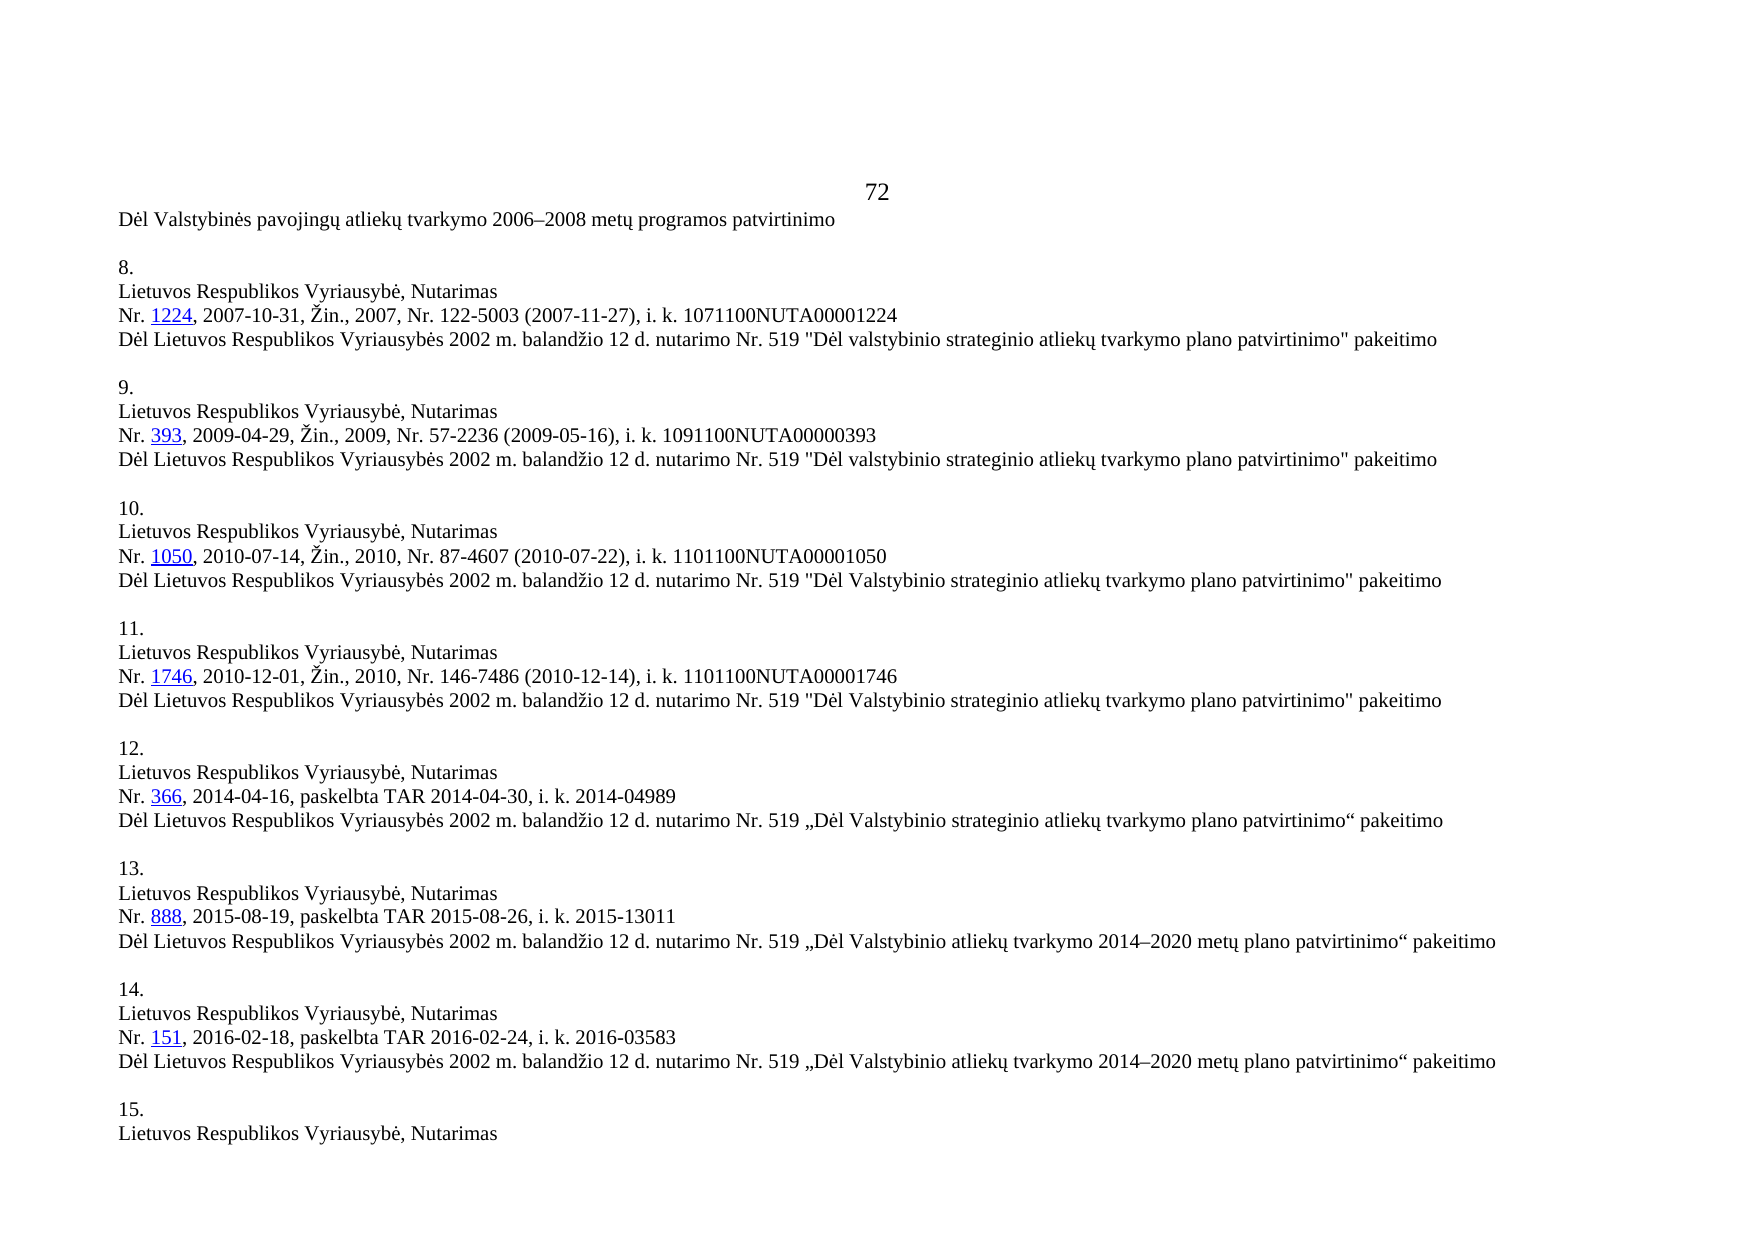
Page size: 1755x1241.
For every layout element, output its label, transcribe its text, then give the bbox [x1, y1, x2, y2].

text Dėl Lietuvos Respublikos Vyriausybės 2002 m. balandžio 12 d. nutarimo Nr. 519 „Dėl Valstybinio strateginio atliekų tvarkymo plano patvirtinimo“ pakeitimo [118, 808, 1636, 832]
text 15. [118, 1097, 1636, 1121]
text Nr. 1746, 2010-12-01, Žin., 2010, Nr. 146-7486 (2010-12-14), i. k. 1101100NUTA00001746 [118, 664, 1636, 688]
text Nr. 366, 2014-04-16, paskelbta TAR 2014-04-30, i. k. 2014-04989 [118, 784, 1636, 808]
text Dėl Lietuvos Respublikos Vyriausybės 2002 m. balandžio 12 d. nutarimo Nr. 519 "Dėl valstybinio strateginio atliekų tvarkymo plano patvirtinimo" pakeitimo [118, 327, 1636, 351]
text Nr. 151, 2016-02-18, paskelbta TAR 2016-02-24, i. k. 2016-03583 [118, 1025, 1636, 1049]
text 8. [118, 255, 1636, 279]
text Dėl Lietuvos Respublikos Vyriausybės 2002 m. balandžio 12 d. nutarimo Nr. 519 „Dėl Valstybinio atliekų tvarkymo 2014–2020 metų plano patvirtinimo“ pakeitimo [118, 928, 1636, 953]
text Nr. 1224, 2007-10-31, Žin., 2007, Nr. 122-5003 (2007-11-27), i. k. 1071100NUTA00001224 [118, 303, 1636, 327]
text Lietuvos Respublikos Vyriausybė, Nutarimas [118, 519, 1636, 543]
text Lietuvos Respublikos Vyriausybė, Nutarimas [118, 880, 1636, 904]
text 14. [118, 977, 1636, 1001]
text Nr. 888, 2015-08-19, paskelbta TAR 2015-08-26, i. k. 2015-13011 [118, 904, 1636, 928]
text Lietuvos Respublikos Vyriausybė, Nutarimas [118, 1001, 1636, 1025]
text Lietuvos Respublikos Vyriausybė, Nutarimas [118, 279, 1636, 303]
text Nr. 1050, 2010-07-14, Žin., 2010, Nr. 87-4607 (2010-07-22), i. k. 1101100NUTA00001050 [118, 543, 1636, 568]
text Dėl Lietuvos Respublikos Vyriausybės 2002 m. balandžio 12 d. nutarimo Nr. 519 "Dėl Valstybinio strateginio atliekų tvarkymo plano patvirtinimo" pakeitimo [118, 568, 1636, 592]
text Nr. 393, 2009-04-29, Žin., 2009, Nr. 57-2236 (2009-05-16), i. k. 1091100NUTA00000393 [118, 423, 1636, 447]
text 10. [118, 495, 1636, 519]
text 11. [118, 616, 1636, 640]
text Lietuvos Respublikos Vyriausybė, Nutarimas [118, 399, 1636, 423]
text Lietuvos Respublikos Vyriausybė, Nutarimas [118, 1121, 1636, 1145]
text Dėl Lietuvos Respublikos Vyriausybės 2002 m. balandžio 12 d. nutarimo Nr. 519 „Dėl Valstybinio atliekų tvarkymo 2014–2020 metų plano patvirtinimo“ pakeitimo [118, 1049, 1636, 1073]
text Dėl Lietuvos Respublikos Vyriausybės 2002 m. balandžio 12 d. nutarimo Nr. 519 "Dėl Valstybinio strateginio atliekų tvarkymo plano patvirtinimo" pakeitimo [118, 688, 1636, 712]
text Dėl Valstybinės pavojingų atliekų tvarkymo 2006–2008 metų programos patvirtinimo [118, 207, 1636, 231]
text 9. [118, 375, 1636, 399]
text 12. [118, 736, 1636, 760]
text Dėl Lietuvos Respublikos Vyriausybės 2002 m. balandžio 12 d. nutarimo Nr. 519 "Dėl valstybinio strateginio atliekų tvarkymo plano patvirtinimo" pakeitimo [118, 447, 1636, 471]
text Lietuvos Respublikos Vyriausybė, Nutarimas [118, 640, 1636, 664]
text 13. [118, 856, 1636, 880]
text Lietuvos Respublikos Vyriausybė, Nutarimas [118, 760, 1636, 784]
